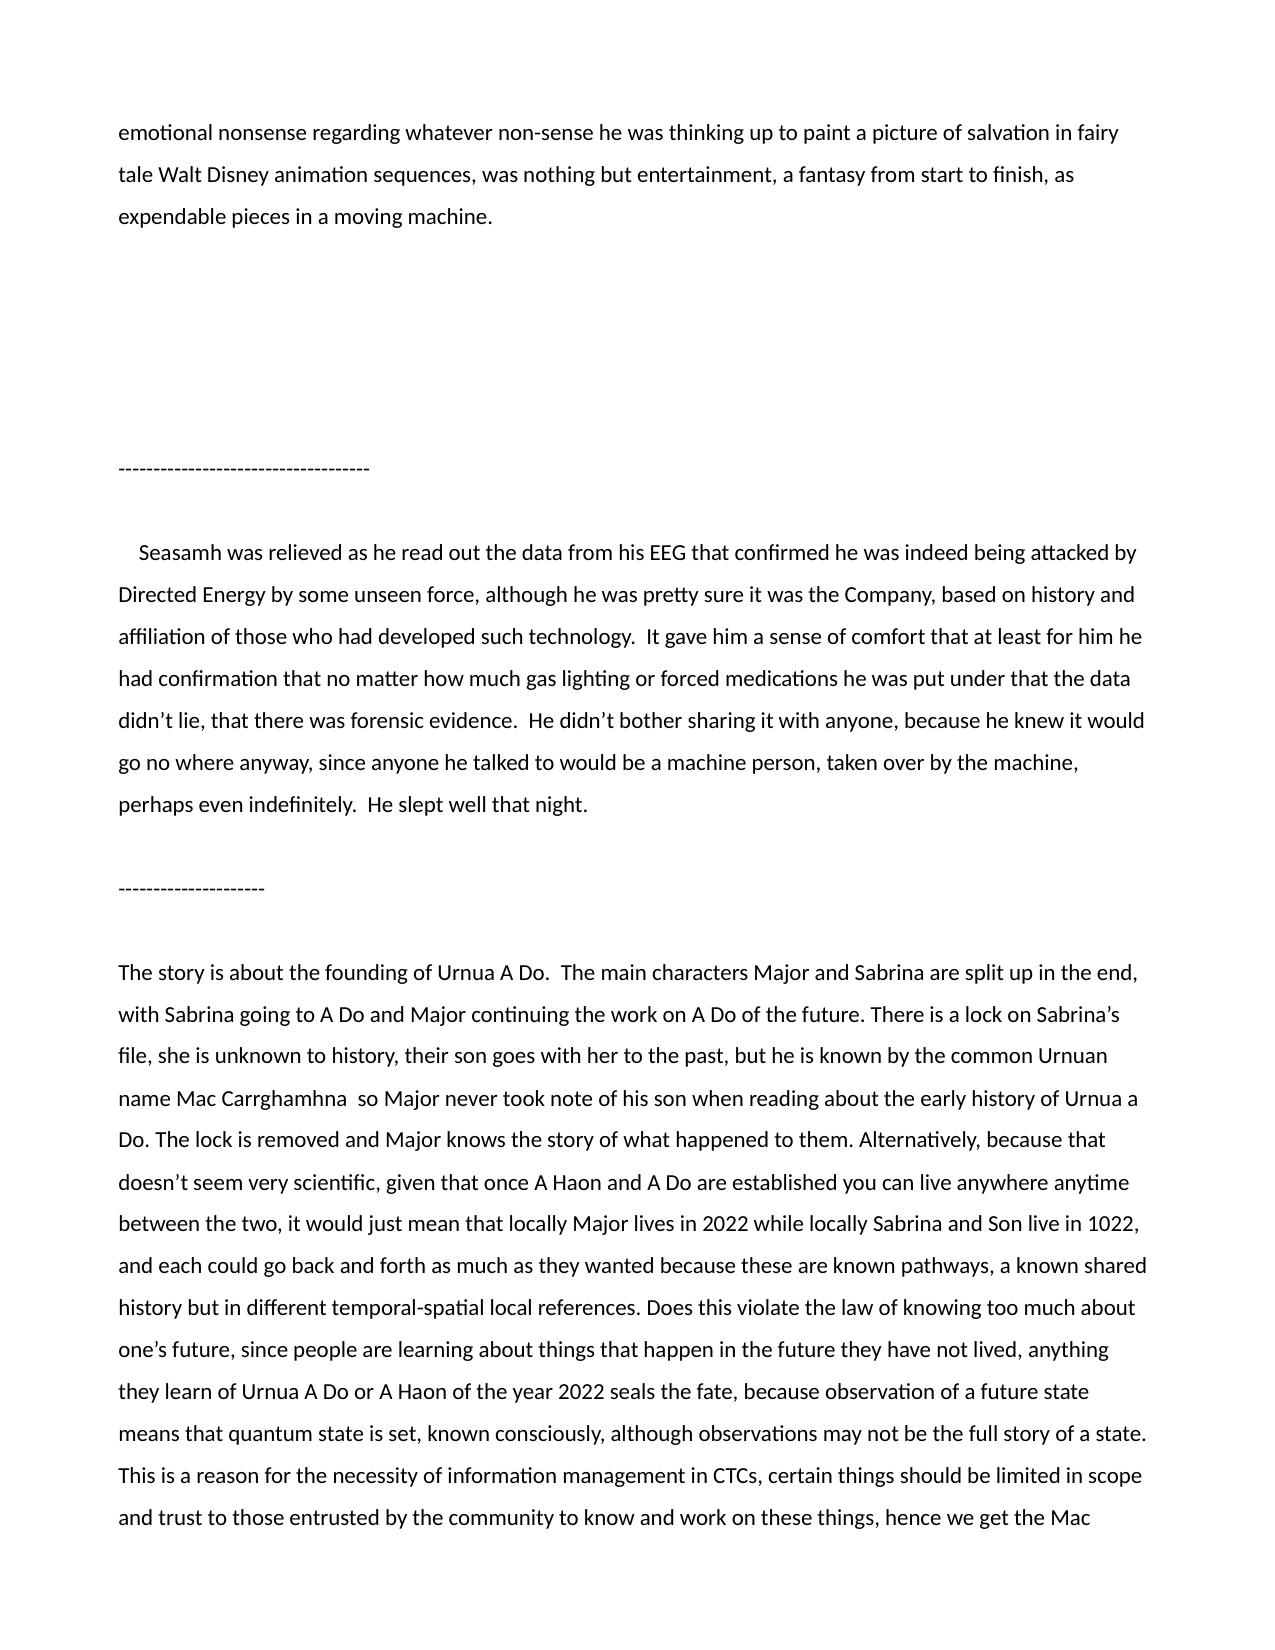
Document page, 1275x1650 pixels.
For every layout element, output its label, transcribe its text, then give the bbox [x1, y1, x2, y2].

text ------------------------------------ [118, 454, 1157, 482]
text Seasamh was relieved as he read out the data from his EEG that confirmed he was indeed being attacked by Directed Energy by some unseen force, although he was pretty sure it was the Company, based on history and affiliation of those who had developed such technology. It gave him a sense of comfort that at least for him he had confirmation that no matter how much gas lighting or forced medications he was put under that the data didn’t lie, that there was forensic evidence. He didn’t bother sharing it with anyone, because he knew it would go no where anyway, since anyone he talked to would be a machine person, taken over by the machine, perhaps even indefinitely. He slept well that night. [118, 538, 1157, 818]
text --------------------- [118, 874, 1157, 902]
text The story is about the founding of Urnua A Do. The main characters Major and Sabrina are split up in the end, with Sabrina going to A Do and Major continuing the work on A Do of the future. There is a lock on Sabrina’s file, she is unknown to history, their son goes with her to the past, but he is known by the common Urnuan name Mac Carrghamhna so Major never took note of his son when reading about the early history of Urnua a Do. The lock is removed and Major knows the story of what happened to them. Alternatively, because that doesn’t seem very scientific, given that once A Haon and A Do are established you can live anywhere anytime between the two, it would just mean that locally Major lives in 2022 while locally Sabrina and Son live in 1022, and each could go back and forth as much as they wanted because these are known pathways, a known shared history but in different temporal-spatial local references. Does this violate the law of knowing too much about one’s future, since people are learning about things that happen in the future they have not lived, anything they learn of Urnua A Do or A Haon of the year 2022 seals the fate, because observation of a future state means that quantum state is set, known consciously, although observations may not be the full story of a state. This is a reason for the necessity of information management in CTCs, certain things should be limited in scope and trust to those entrusted by the community to know and work on these things, hence we get the Mac [118, 958, 1157, 1531]
text emotional nonsense regarding whatever non-sense he was thinking up to paint a picture of salvation in fairy tale Walt Disney animation sequences, was nothing but entertainment, a fantasy from start to finish, as expendable pieces in a moving machine. [118, 118, 1157, 230]
